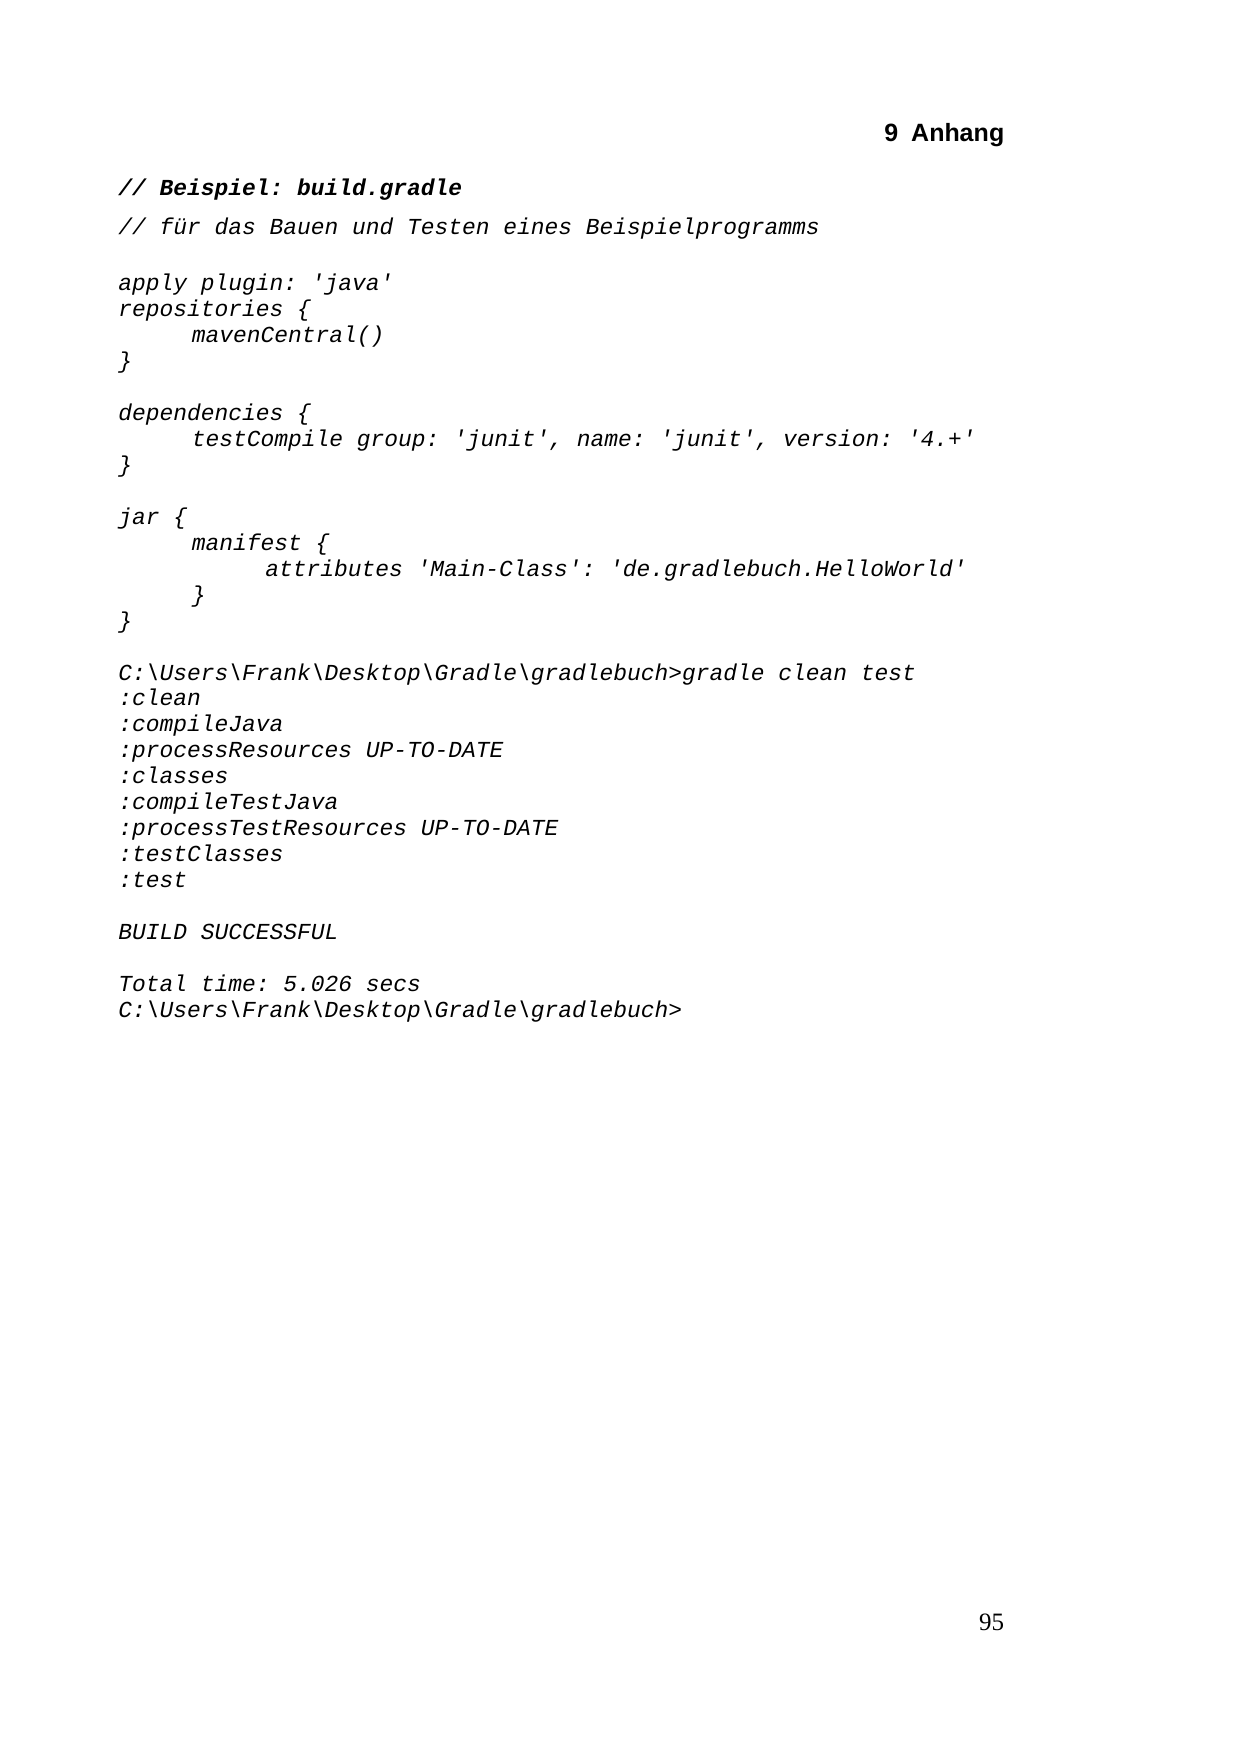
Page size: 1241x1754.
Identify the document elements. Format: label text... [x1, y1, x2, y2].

text :test [118, 868, 1004, 894]
text C:\Users\Frank\Desktop\Gradle\gradlebuch>gradle clean test [118, 661, 1004, 687]
text :classes [118, 764, 1004, 791]
text BUILD SUCCESSFUL [118, 920, 1004, 946]
text :processResources UP-TO-DATE [118, 739, 1004, 764]
text testCompile group: 'junit', name: 'junit', version: '4.+' [118, 427, 1004, 453]
text Total time: 5.026 secs [118, 972, 1004, 998]
text :testClasses [118, 842, 1004, 868]
text :clean [118, 687, 1004, 713]
text C:\Users\Frank\Desktop\Gradle\gradlebuch> [118, 998, 1004, 1024]
text :compileJava [118, 713, 1004, 739]
text apply plugin: 'java' [118, 272, 1004, 298]
text } [118, 609, 1004, 635]
text :compileTestJava [118, 791, 1004, 816]
text mavenCentral() [118, 324, 1004, 349]
text // Beispiel: build.gradle // für das Bauen und Testen eines Beispielprogramms [118, 176, 1004, 241]
text jar { [118, 505, 1004, 531]
text attributes 'Main-Class': 'de.gradlebuch.HelloWorld' [118, 557, 1004, 583]
text } [118, 349, 1004, 376]
text } [118, 583, 1004, 609]
text repositories { [118, 298, 1004, 324]
text } [118, 453, 1004, 479]
text :processTestResources UP-TO-DATE [118, 816, 1004, 842]
text dependencies { [118, 401, 1004, 427]
text manifest { [118, 531, 1004, 557]
